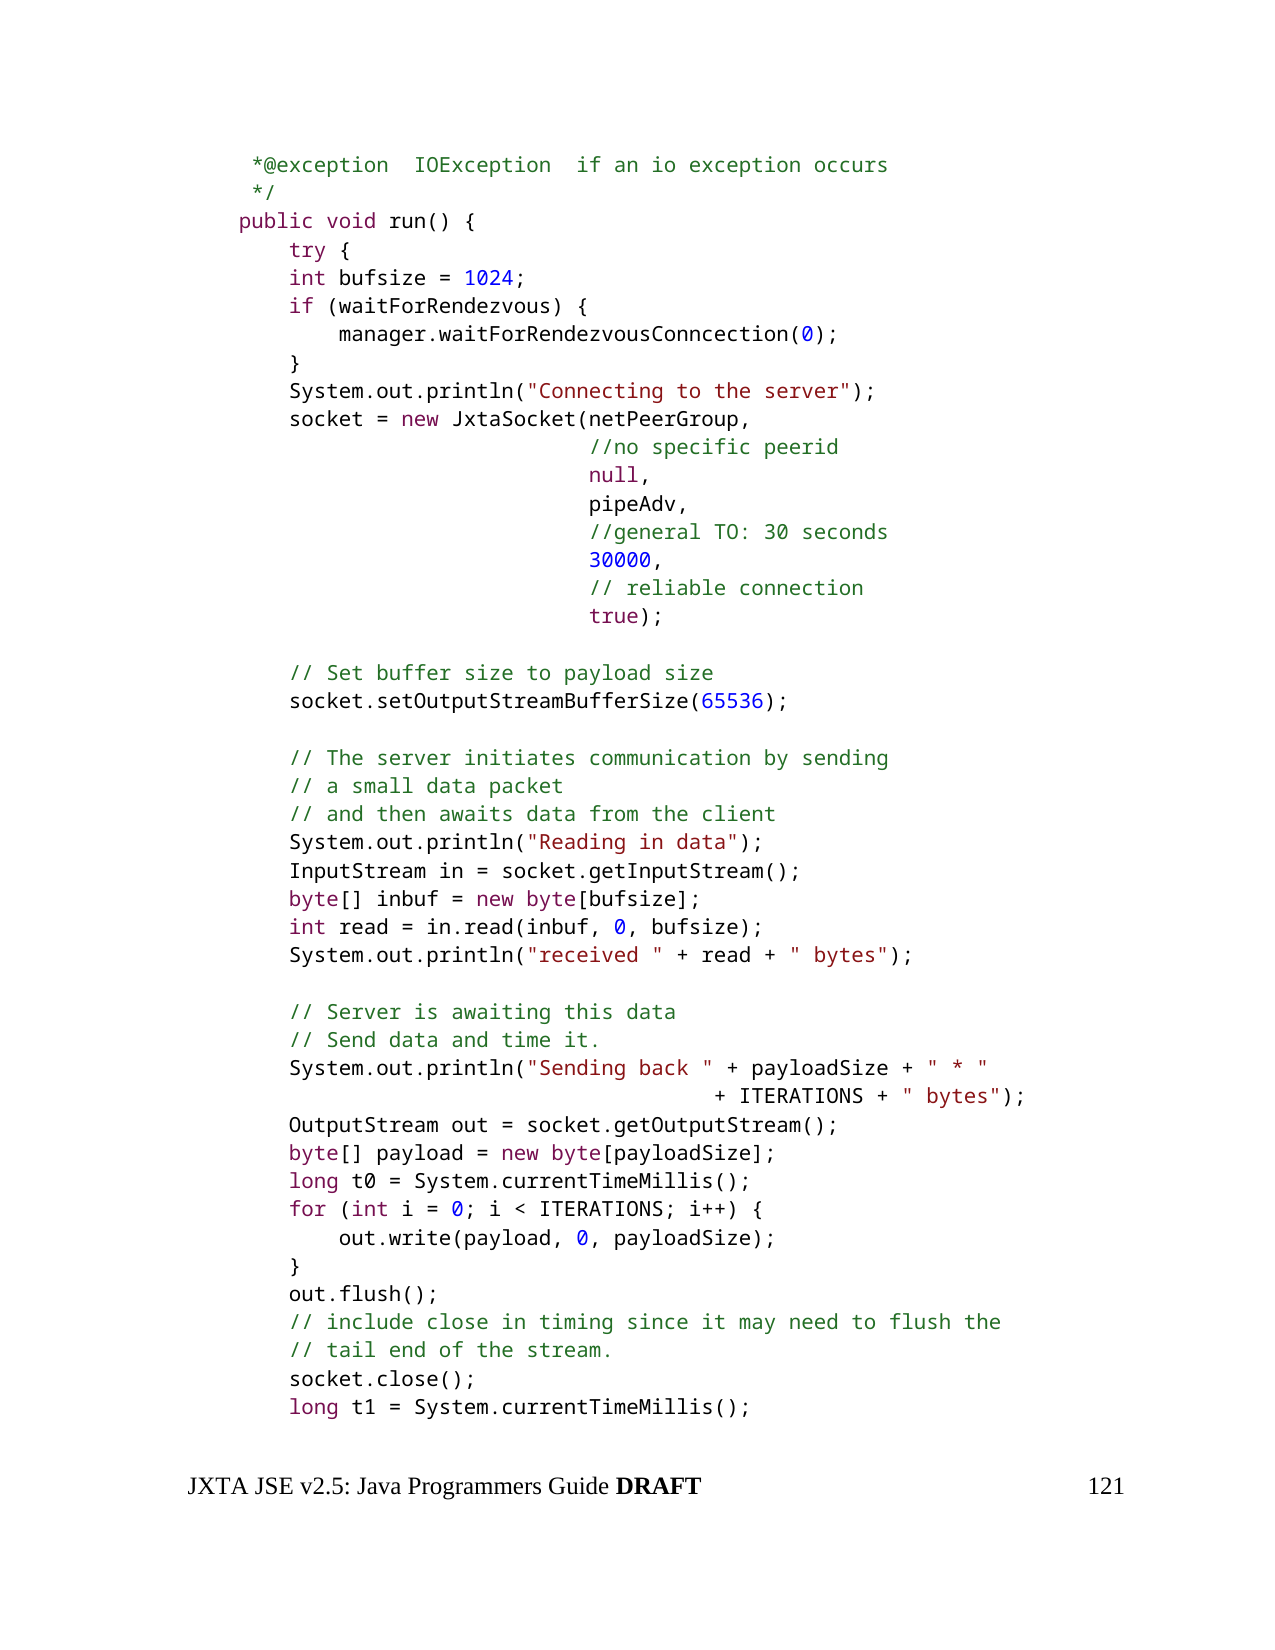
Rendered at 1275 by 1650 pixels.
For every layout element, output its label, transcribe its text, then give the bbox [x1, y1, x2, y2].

text byte[] inbuf = new byte[bufsize]; [188, 884, 1129, 912]
text } [188, 1251, 1129, 1279]
text socket = new JxtaSocket(netPeerGroup, [188, 404, 1129, 432]
text System.out.println("Sending back " + payloadSize + " * " [188, 1053, 1129, 1082]
text //general TO: 30 seconds [188, 517, 1129, 545]
text public void run() { [188, 206, 1129, 235]
text for (int i = 0; i < ITERATIONS; i++) { [188, 1194, 1129, 1223]
text byte[] payload = new byte[payloadSize]; [188, 1138, 1129, 1166]
text // include close in timing since it may need to flush the [188, 1307, 1129, 1336]
text *@exception IOException if an io exception occurs [188, 150, 1129, 178]
text // a small data packet [188, 771, 1129, 799]
text out.write(payload, 0, payloadSize); [188, 1223, 1129, 1251]
text int read = in.read(inbuf, 0, bufsize); [188, 912, 1129, 940]
text InputStream in = socket.getInputStream(); [188, 856, 1129, 884]
text // Server is awaiting this data [188, 997, 1129, 1025]
text socket.setOutputStreamBufferSize(65536); [188, 686, 1129, 714]
text } [188, 348, 1129, 376]
text */ [188, 178, 1129, 206]
text manager.waitForRendezvousConncection(0); [188, 319, 1129, 348]
text OutputStream out = socket.getOutputStream(); [188, 1110, 1129, 1138]
text // The server initiates communication by sending [188, 743, 1129, 771]
text int bufsize = 1024; [188, 263, 1129, 291]
text socket.close(); [188, 1364, 1129, 1392]
text pipeAdv, [188, 489, 1129, 517]
text System.out.println("Connecting to the server"); [188, 376, 1129, 404]
text out.flush(); [188, 1279, 1129, 1307]
text // tail end of the stream. [188, 1336, 1129, 1364]
text if (waitForRendezvous) { [188, 291, 1129, 319]
text try { [188, 235, 1129, 263]
text //no specific peerid [188, 432, 1129, 461]
text System.out.println("received " + read + " bytes"); [188, 940, 1129, 969]
text long t0 = System.currentTimeMillis(); [188, 1166, 1129, 1194]
text long t1 = System.currentTimeMillis(); [188, 1392, 1129, 1420]
text null, [188, 461, 1129, 489]
text + ITERATIONS + " bytes"); [188, 1082, 1129, 1110]
text // and then awaits data from the client [188, 799, 1129, 827]
text System.out.println("Reading in data"); [188, 827, 1129, 856]
text true); [188, 602, 1129, 630]
text // Send data and time it. [188, 1025, 1129, 1053]
text 30000, [188, 545, 1129, 573]
text // reliable connection [188, 573, 1129, 602]
text // Set buffer size to payload size [188, 658, 1129, 686]
